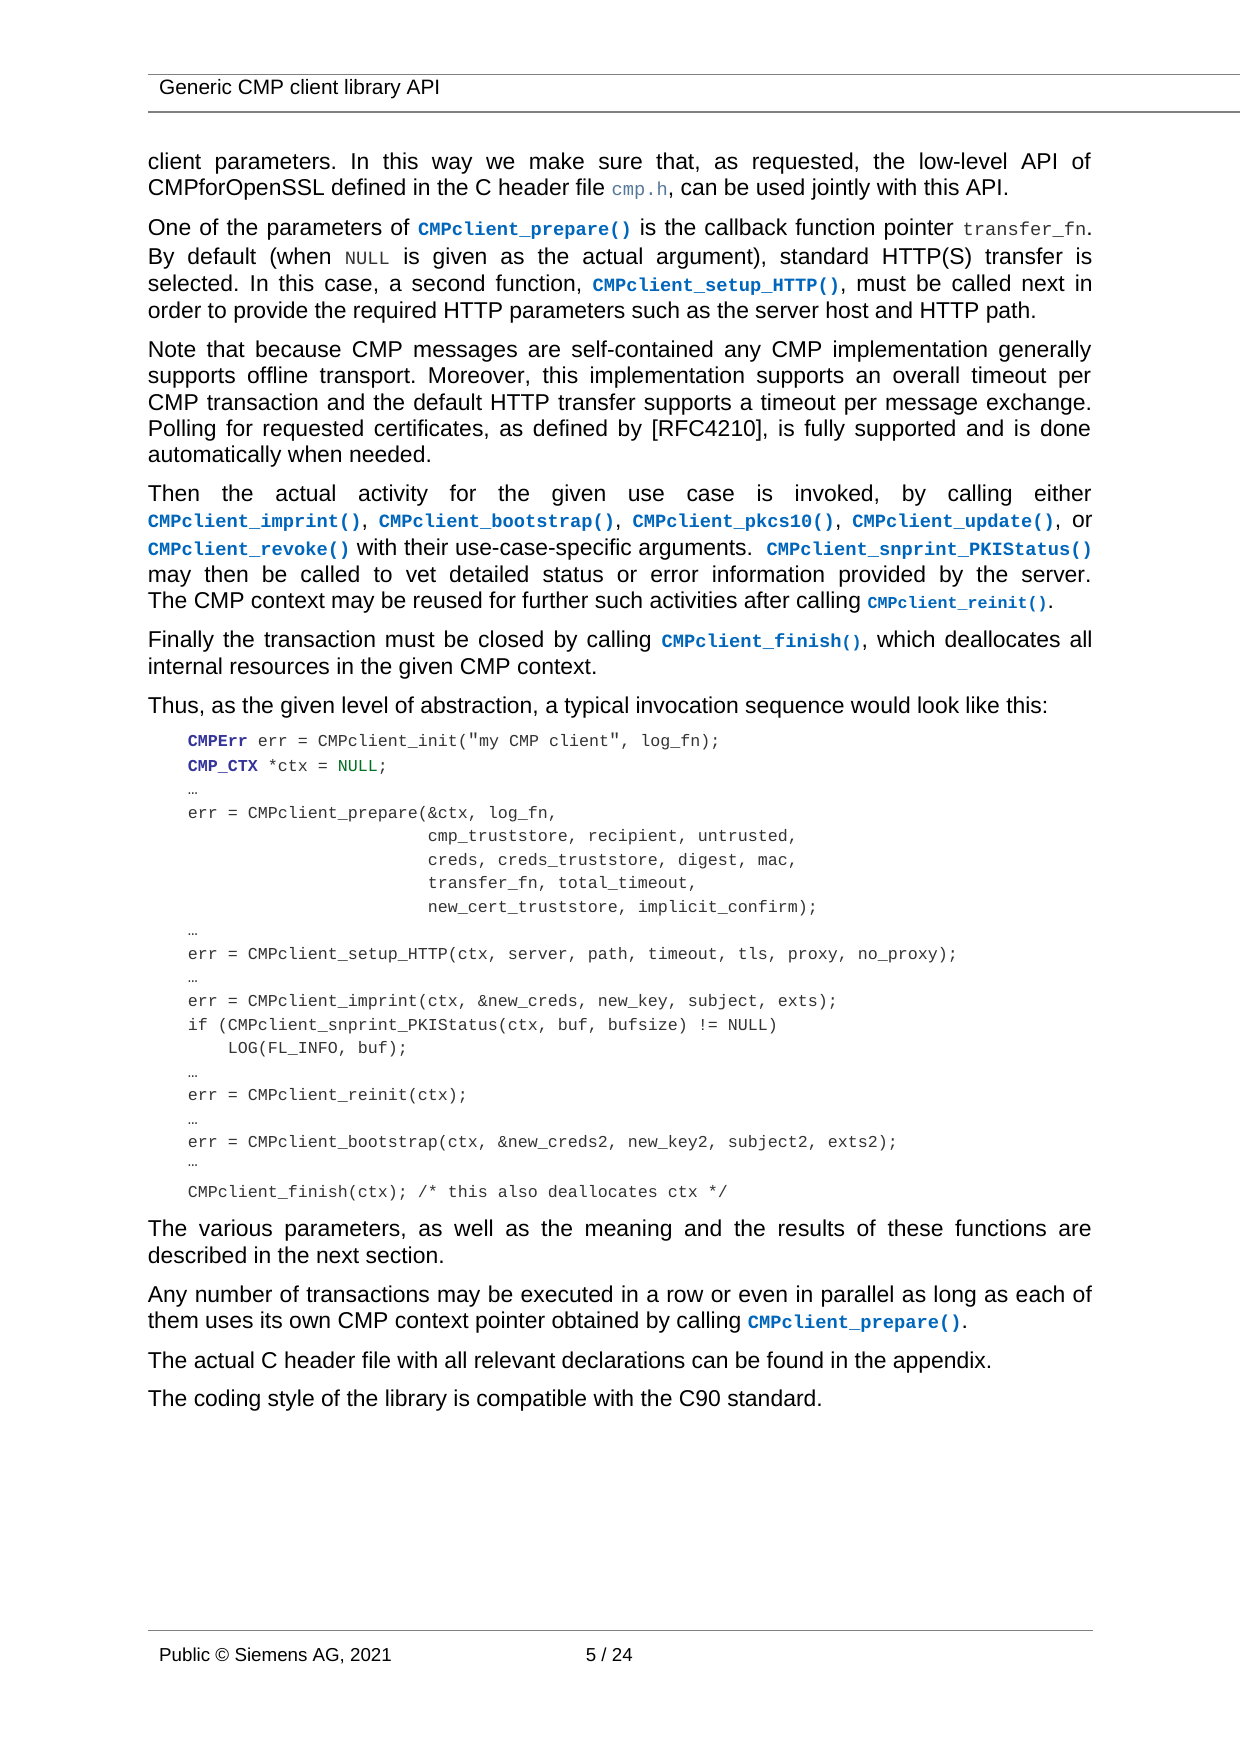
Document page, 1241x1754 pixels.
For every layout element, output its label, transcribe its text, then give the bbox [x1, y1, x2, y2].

text … [148, 1063, 1092, 1082]
text err = CMPclient_bootstrap(ctx, &new_creds2, new_key2, subject2, exts2); … [148, 1134, 1092, 1172]
text err = CMPclient_imprint(ctx, &new_creds, new_key, subject, exts); [148, 993, 1092, 1011]
text client parameters. In this way we make sure that, as requested, the low-level API of CMPforOpenSSL defined in the C header file cmp.h, can be used jointly with this API. [148, 148, 1092, 201]
text LOG(FL_INFO, buf); [148, 1040, 1092, 1058]
text … [148, 781, 1092, 799]
text CMPclient_finish(ctx); /* this also deallocates ctx */ [148, 1184, 1092, 1203]
text Thus, as the given level of abstraction, a typical invocation sequence would look like this: [148, 692, 1092, 718]
text Finally the transaction must be closed by calling CMPclient_finish(), which deallocates all internal resources in the given CMP context. [148, 626, 1092, 679]
text cmp_truststore, recipient, untrusted, [148, 828, 1092, 847]
text One of the parameters of CMPclient_prepare() is the callback function pointer transfer_fn. By default (when NULL is given as the actual argument), standard HTTP(S) transfer is selected. In this case, a second function, CMPclient_setup_HTTP(), must be called next in order to provide the required HTTP parameters such as the server host and HTTP path. [148, 214, 1092, 323]
text … [148, 922, 1092, 941]
text CMPErr err = CMPclient_init("my CMP client", log_fn); [148, 731, 1092, 752]
text err = CMPclient_prepare(&ctx, log_fn, [148, 804, 1092, 823]
text new_cert_truststore, implicit_confirm); [148, 898, 1092, 917]
text … [148, 969, 1092, 988]
text transfer_fn, total_timeout, [148, 875, 1092, 894]
text The actual C header file with all relevant declarations can be found in the appendix. [148, 1347, 1092, 1373]
text The coding style of the library is compatible with the C90 standard. [148, 1385, 1092, 1412]
text CMP_CTX *ctx = NULL; [148, 757, 1092, 776]
text err = CMPclient_setup_HTTP(ctx, server, path, timeout, tls, proxy, no_proxy); [148, 946, 1092, 964]
text The various parameters, as well as the meaning and the results of these functions are described in the next section. [148, 1215, 1092, 1268]
text if (CMPclient_snprint_PKIStatus(ctx, buf, bufsize) != NULL) [148, 1016, 1092, 1035]
text creds, creds_truststore, digest, mac, [148, 851, 1092, 870]
text Then the actual activity for the given use case is invoked, by calling either CMPclient_imprint(), CMPclient_bootstrap(), CMPclient_pkcs10(), CMPclient_update(), or CMPclient_revoke() with their use-case-specific arguments. CMPclient_snprint_PKIStatus() may then be called to vet detailed status or error information provided by the server. The CMP context may be reused for further such activities after calling CMPclient_reinit(). [148, 480, 1092, 613]
text err = CMPclient_reinit(ctx); [148, 1087, 1092, 1106]
text Note that because CMP messages are self-contained any CMP implementation generally supports offline transport. Moreover, this implementation supports an overall timeout per CMP transaction and the default HTTP transfer supports a timeout per message exchange. Polling for requested certificates, as defined by [RFC4210], is fully supported and is done automatically when needed. [148, 336, 1092, 467]
text … [148, 1110, 1092, 1129]
text Any number of transactions may be executed in a row or even in parallel as long as each of them uses its own CMP context pointer obtained by calling CMPclient_prepare(). [148, 1281, 1092, 1334]
